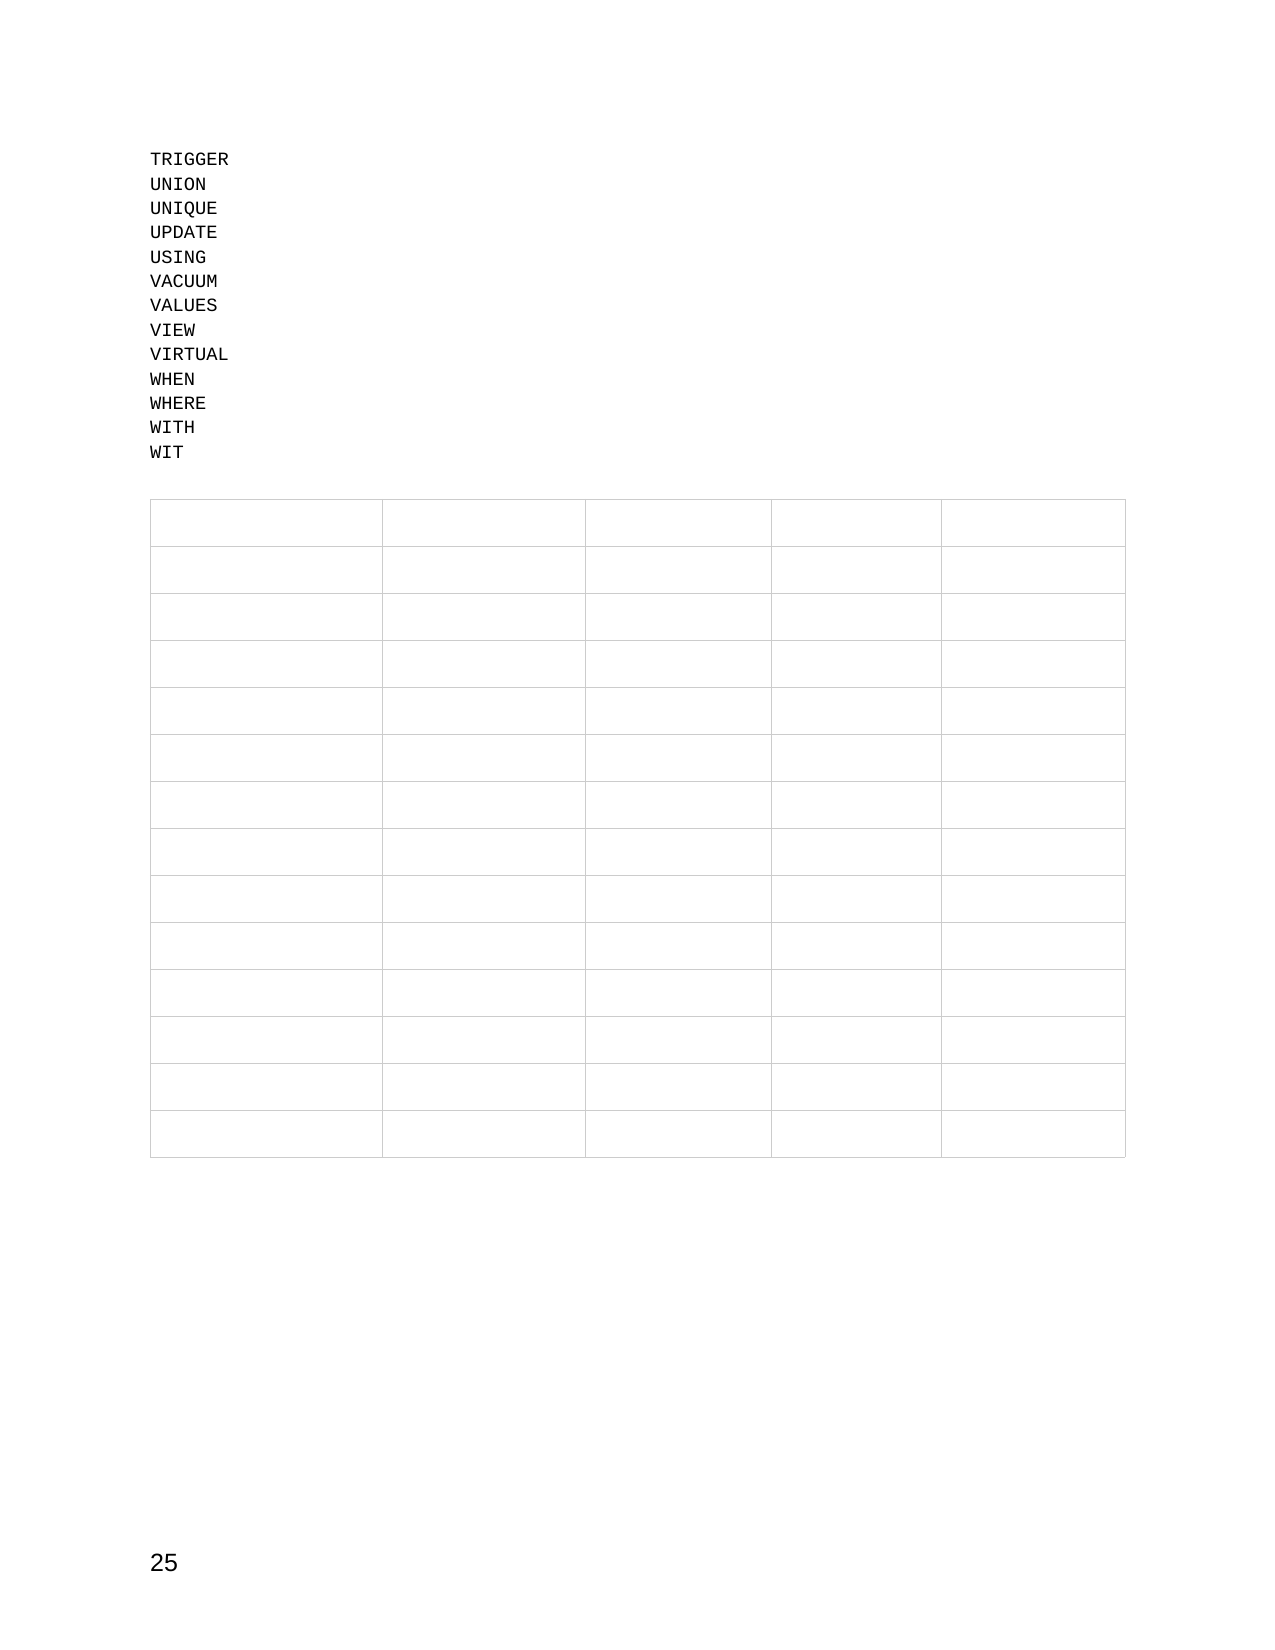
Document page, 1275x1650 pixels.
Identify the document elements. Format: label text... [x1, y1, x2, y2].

text USING [150, 247, 1125, 269]
table_cell [383, 1017, 585, 1063]
table_cell [151, 1017, 382, 1063]
table_cell [772, 735, 941, 781]
table_cell [151, 970, 382, 1016]
text WIT [150, 442, 1125, 464]
table_cell [151, 594, 382, 640]
table_cell [772, 970, 941, 1016]
text WITH [150, 418, 1125, 439]
table_cell [383, 970, 585, 1016]
table_cell [586, 970, 771, 1016]
table_cell [772, 688, 941, 734]
table_cell [772, 923, 941, 969]
table_cell [772, 1111, 941, 1157]
table_cell [151, 923, 382, 969]
table_cell [383, 594, 585, 640]
table_header [772, 500, 941, 546]
text UNION [150, 174, 1125, 196]
table_cell [586, 876, 771, 922]
table_header [383, 500, 585, 546]
table_cell [383, 923, 585, 969]
table_cell [151, 641, 382, 687]
table_header [151, 500, 382, 546]
table_cell [151, 829, 382, 875]
text TRIGGER [150, 150, 1125, 171]
table_cell [151, 735, 382, 781]
table_header [942, 500, 1125, 546]
text UPDATE [150, 223, 1125, 244]
table_cell [586, 735, 771, 781]
table_cell [942, 782, 1125, 828]
table_cell [586, 1064, 771, 1110]
table_cell [942, 923, 1125, 969]
table_cell [942, 1064, 1125, 1110]
text WHERE [150, 394, 1125, 415]
text VIRTUAL [150, 345, 1125, 366]
table_cell [383, 1111, 585, 1157]
table_cell [772, 1017, 941, 1063]
table_cell [151, 782, 382, 828]
table_cell [942, 876, 1125, 922]
table_cell [942, 594, 1125, 640]
table_header [586, 500, 771, 546]
table_cell [151, 688, 382, 734]
table_cell [942, 547, 1125, 593]
table_cell [151, 1064, 382, 1110]
table_cell [383, 688, 585, 734]
table_cell [586, 1017, 771, 1063]
table_cell [383, 876, 585, 922]
table_cell [586, 594, 771, 640]
table_cell [586, 923, 771, 969]
table_cell [942, 688, 1125, 734]
text VACUUM [150, 272, 1125, 293]
table_cell [383, 829, 585, 875]
text UNIQUE [150, 199, 1125, 220]
table_cell [151, 547, 382, 593]
table_cell [772, 594, 941, 640]
table_cell [772, 547, 941, 593]
table_cell [383, 547, 585, 593]
table_cell [383, 641, 585, 687]
table_cell [383, 782, 585, 828]
table_cell [586, 1111, 771, 1157]
table_cell [586, 641, 771, 687]
table_cell [586, 688, 771, 734]
table_cell [772, 876, 941, 922]
table_cell [942, 641, 1125, 687]
table_cell [942, 829, 1125, 875]
text VALUES [150, 296, 1125, 317]
table_cell [942, 735, 1125, 781]
text VIEW [150, 321, 1125, 342]
table_cell [772, 829, 941, 875]
table_cell [942, 1017, 1125, 1063]
table_cell [942, 1111, 1125, 1157]
table_cell [151, 1111, 382, 1157]
table_cell [151, 876, 382, 922]
table_cell [772, 641, 941, 687]
table_cell [772, 782, 941, 828]
table_cell [586, 829, 771, 875]
table_cell [942, 970, 1125, 1016]
table_cell [586, 547, 771, 593]
text WHEN [150, 369, 1125, 391]
table_cell [383, 735, 585, 781]
table_cell [383, 1064, 585, 1110]
table_cell [772, 1064, 941, 1110]
table_cell [586, 782, 771, 828]
